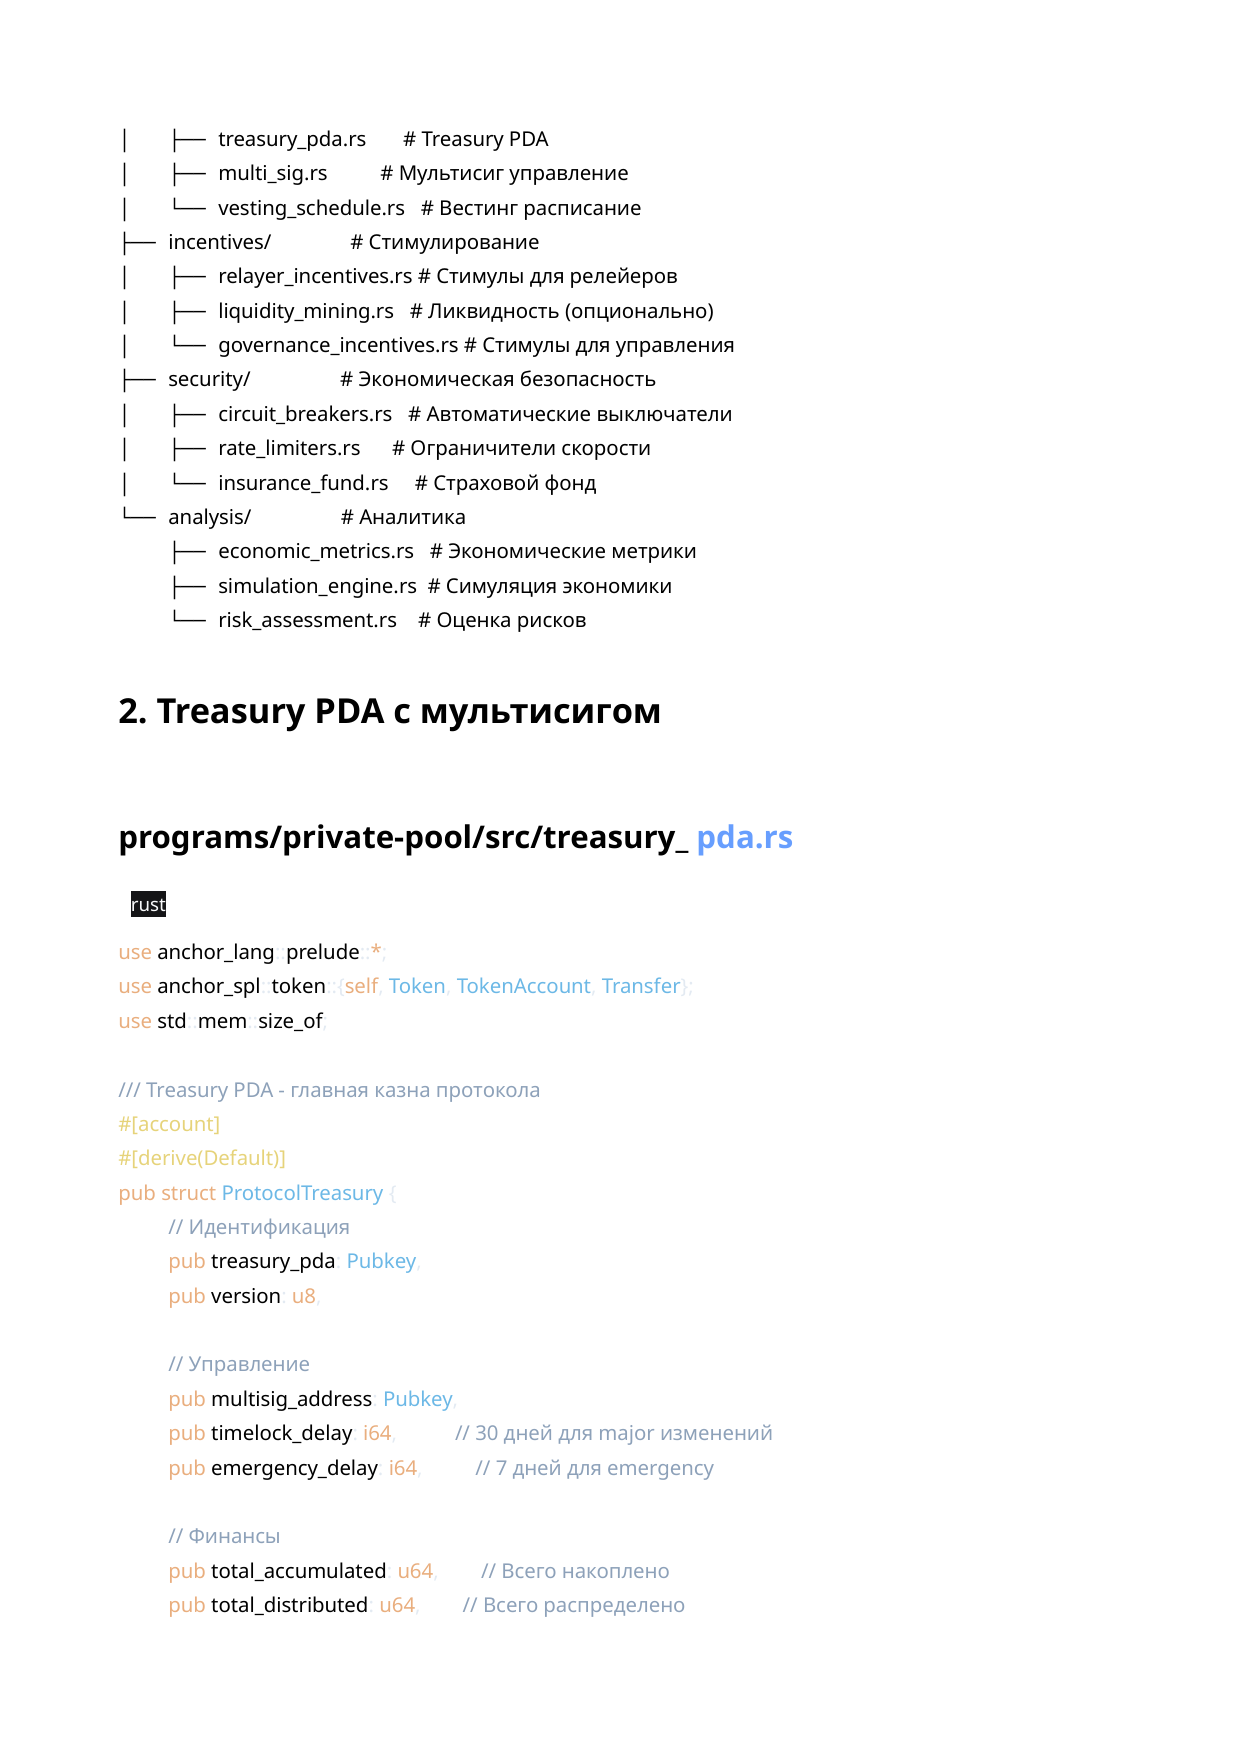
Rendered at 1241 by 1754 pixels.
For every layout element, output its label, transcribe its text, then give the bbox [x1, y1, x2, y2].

text pub struct ProtocolTreasury { [118, 1172, 1122, 1206]
text │ ├── multi_sig.rs # Мультисиг управление [118, 152, 1122, 187]
text pub emergency_delay: i64, // 7 дней для emergency [118, 1447, 1122, 1481]
text ├── incentives/ # Стимулирование [118, 221, 1122, 256]
text └── analysis/ # Аналитика [118, 496, 1122, 531]
subtitle pda.rs [693, 812, 796, 860]
text │ └── governance_incentives.rs # Стимулы для управления [118, 324, 1122, 359]
text // Финансы [118, 1516, 1122, 1550]
text │ └── vesting_schedule.rs # Вестинг расписание [118, 187, 1122, 221]
text pub multisig_address: Pubkey, [118, 1378, 1122, 1412]
text │ ├── relayer_incentives.rs # Стимулы для релейеров [118, 256, 1122, 290]
text pub version: u8, [118, 1275, 1122, 1309]
text │ ├── rate_limiters.rs # Ограничители скорости [118, 427, 1122, 462]
text │ ├── circuit_breakers.rs # Автоматические выключатели [118, 393, 1122, 427]
text /// Treasury PDA - главная казна протокола [118, 1069, 1122, 1103]
text ├── economic_metrics.rs # Экономические метрики [118, 531, 1122, 565]
subtitle 2. Treasury PDA с мультисигом [118, 684, 1122, 734]
text // Управление [118, 1344, 1122, 1378]
text └── risk_assessment.rs # Оценка рисков [118, 599, 1122, 634]
text │ ├── treasury_pda.rs # Treasury PDA [118, 118, 1122, 152]
text pub treasury_pda: Pubkey, [118, 1241, 1122, 1275]
text pub total_distributed: u64, // Всего распределено [118, 1584, 1122, 1619]
text pub total_accumulated: u64, // Всего накоплено [118, 1550, 1122, 1584]
text use std::mem::size_of; [118, 1000, 1122, 1034]
text │ ├── liquidity_mining.rs # Ликвидность (опционально) [118, 290, 1122, 324]
subtitle [801, 809, 1122, 863]
text ├── security/ # Экономическая безопасность [118, 359, 1122, 393]
subtitle programs/private-pool/src/treasury_ [118, 809, 689, 863]
text #[account] [118, 1103, 1122, 1137]
text │ └── insurance_fund.rs # Страховой фонд [118, 462, 1122, 496]
text #[derive(Default)] [118, 1137, 1122, 1172]
text use anchor_spl::token::{self, Token, TokenAccount, Transfer}; [118, 966, 1122, 1000]
text ├── simulation_engine.rs # Симуляция экономики [118, 565, 1122, 599]
text // Идентификация [118, 1206, 1122, 1241]
text use anchor_lang::prelude::*; [118, 931, 1122, 966]
text rust [131, 888, 1122, 917]
text pub timelock_delay: i64, // 30 дней для major изменений [118, 1412, 1122, 1447]
